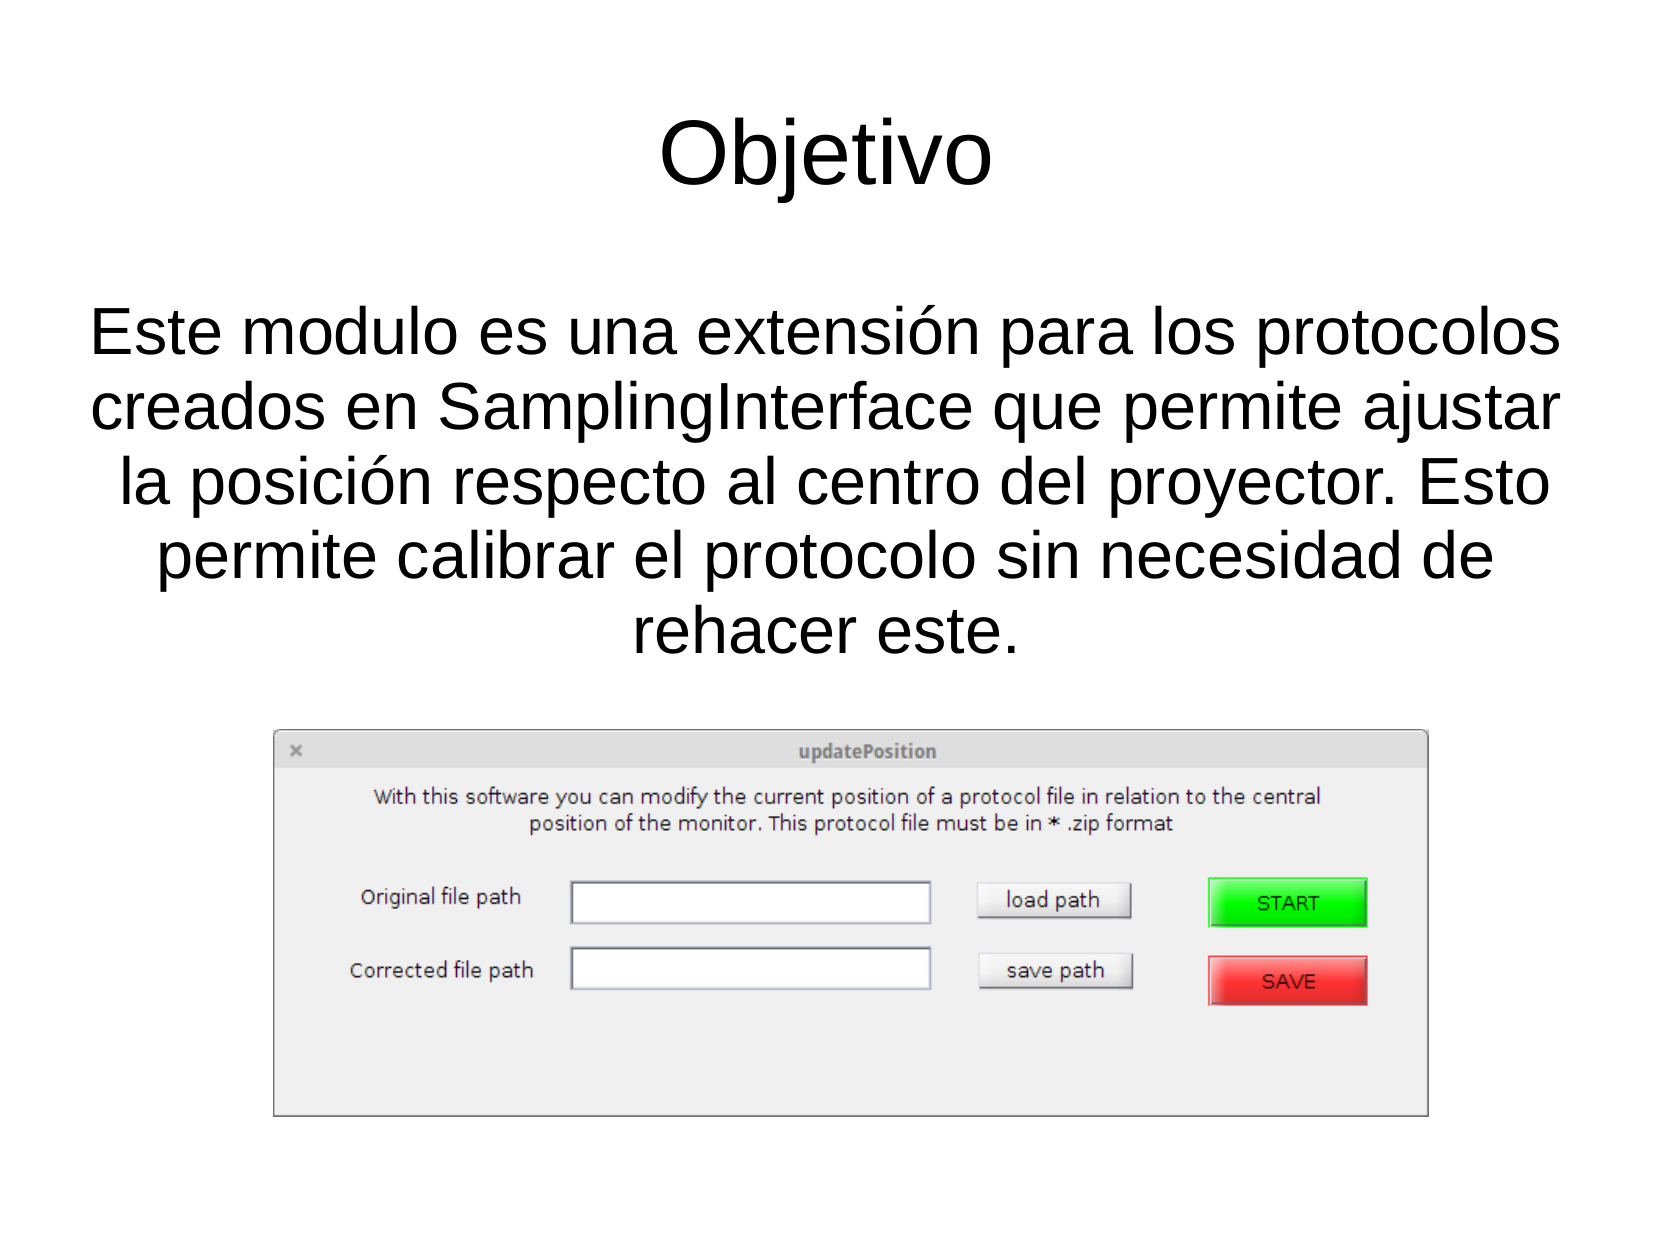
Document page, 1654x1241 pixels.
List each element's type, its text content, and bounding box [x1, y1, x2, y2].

title Objetivo [82, 49, 1571, 257]
subtitle Este modulo es una extensión para los protocolos creados en SamplingInterface que permite ajustar la posición respecto al centro del proyector. Esto permite calibrar el protocolo sin necesidad de rehacer este. [82, 294, 1571, 669]
picture [273, 729, 1429, 1117]
